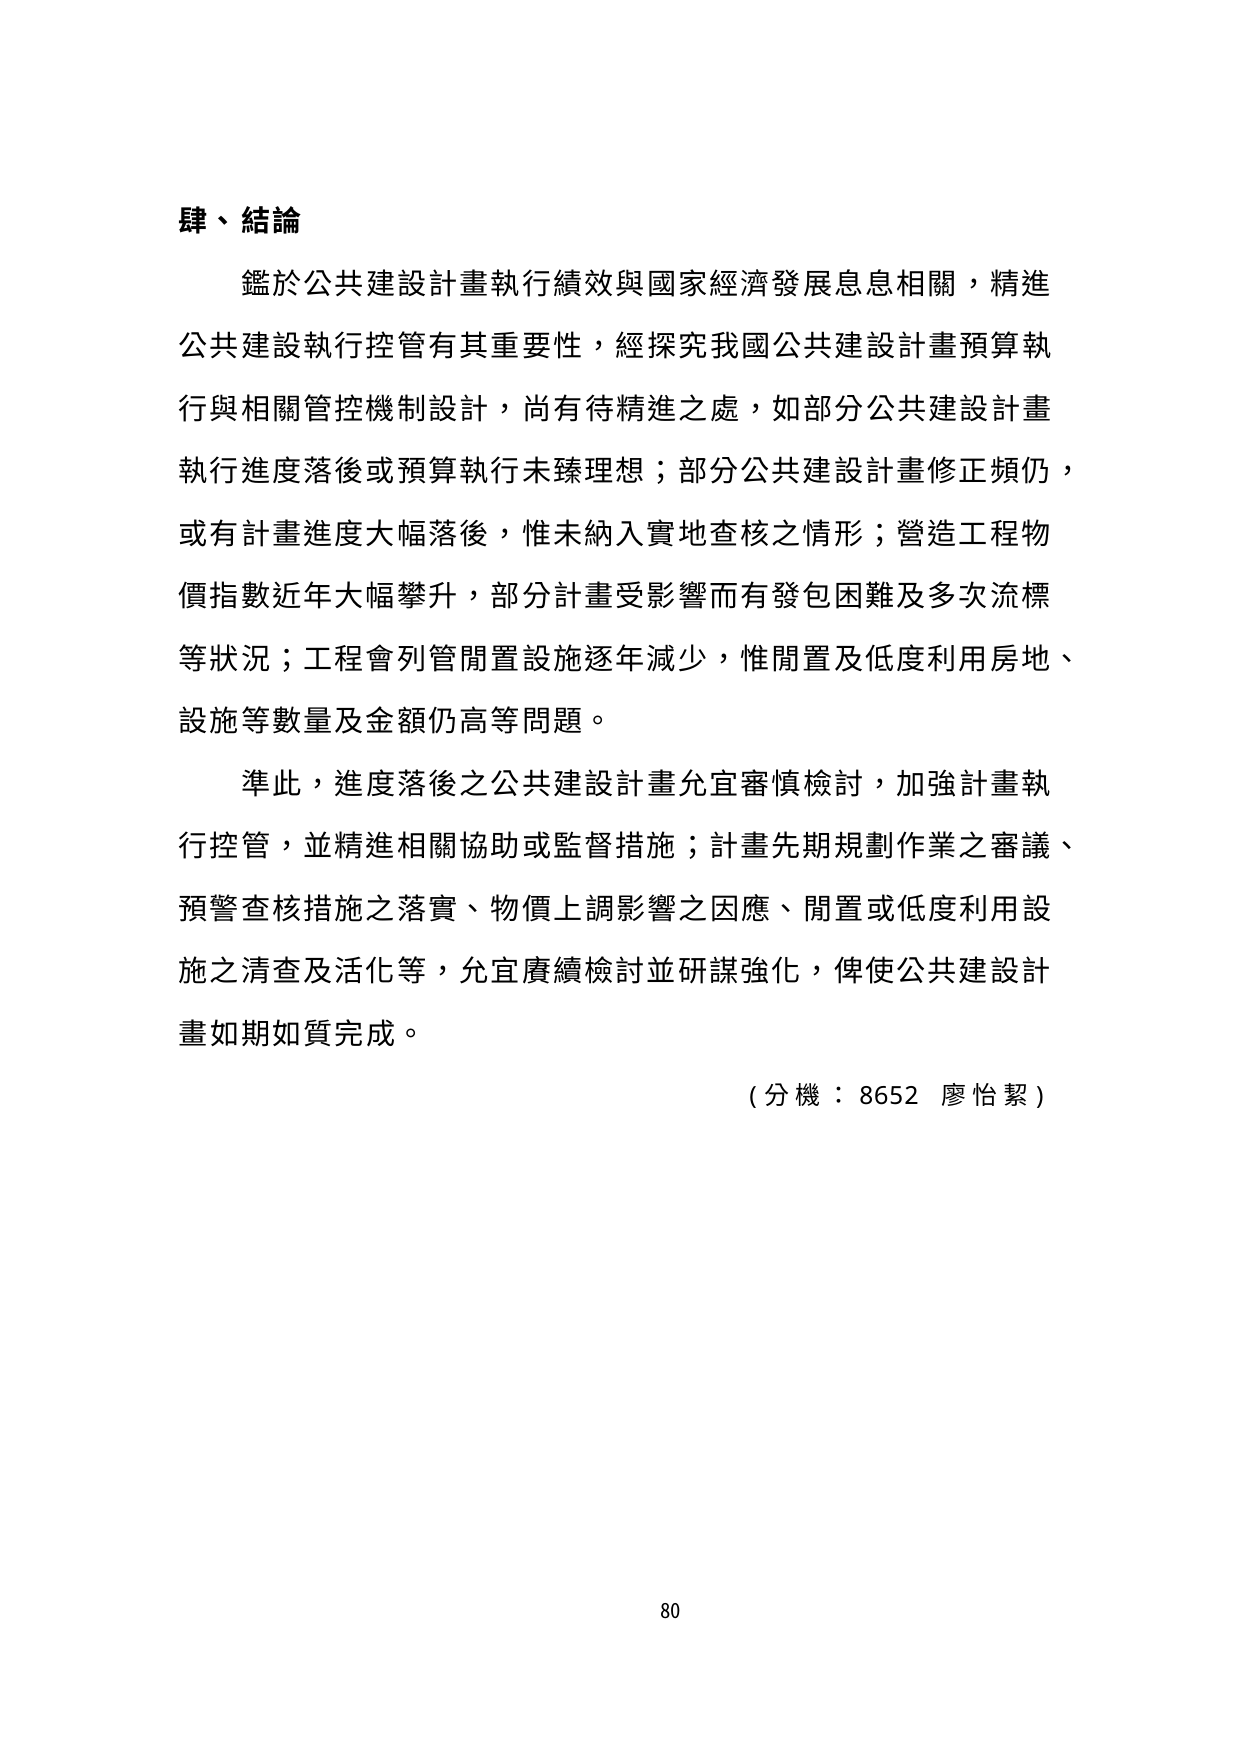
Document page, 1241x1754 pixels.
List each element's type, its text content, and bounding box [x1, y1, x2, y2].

text 肆、結論 [177, 177, 1063, 240]
text (分機：8652 廖怡絜) [236, 1052, 1063, 1115]
text 鑑於公共建設計畫執行績效與國家經濟發展息息相關，精進公共建設執行控管有其重要性，經探究我國公共建設計畫預算執行與相關管控機制設計，尚有待精進之處，如部分公共建設計畫執行進度落後或預算執行未臻理想；部分公共建設計畫修正頻仍，或有計畫進度大幅落後，惟未納入實地查核之情形；營造工程物價指數近年大幅攀升，部分計畫受影響而有發包困難及多次流標等狀況；工程會列管閒置設施逐年減少，惟閒置及低度利用房地、設施等數量及金額仍高等問題。 [177, 240, 1063, 740]
text 準此，進度落後之公共建設計畫允宜審慎檢討，加強計畫執行控管，並精進相關協助或監督措施；計畫先期規劃作業之審議、預警查核措施之落實、物價上調影響之因應、閒置或低度利用設施之清查及活化等，允宜賡續檢討並研謀強化，俾使公共建設計畫如期如質完成。 [177, 740, 1063, 1052]
